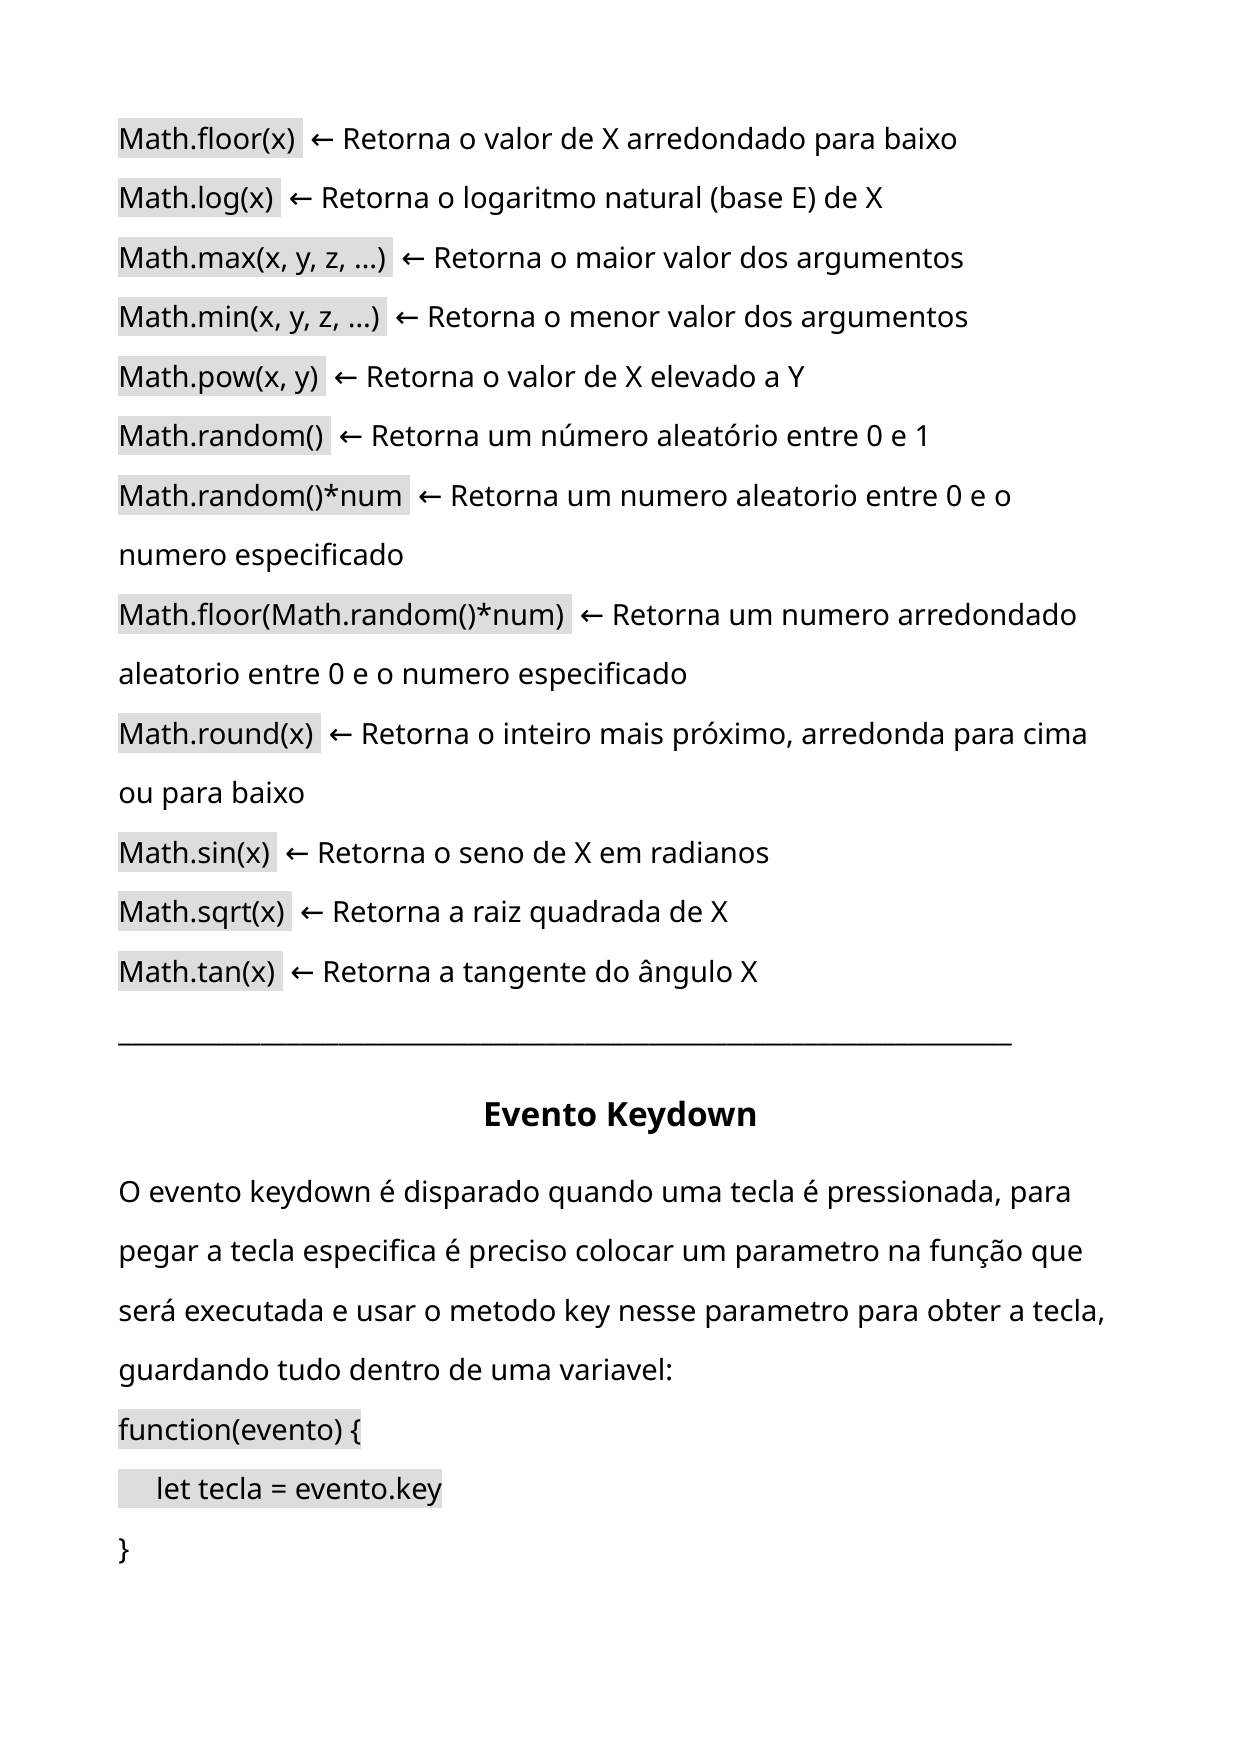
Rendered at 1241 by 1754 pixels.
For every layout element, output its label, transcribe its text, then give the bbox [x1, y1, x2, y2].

text _____________________________________________________________________ [118, 1010, 1122, 1050]
text Math.sqrt(x) ← Retorna a raiz quadrada de X [118, 891, 1122, 931]
text Math.max(x, y, z, …) ← Retorna o maior valor dos argumentos [118, 237, 1122, 277]
text function(evento) { [118, 1409, 1122, 1449]
text } [118, 1528, 1122, 1568]
text Math.floor(x) ← Retorna o valor de X arredondado para baixo [118, 118, 1122, 158]
text Math.min(x, y, z, …) ← Retorna o menor valor dos argumentos [118, 297, 1122, 336]
subtitle Evento Keydown [118, 1091, 1122, 1136]
text Math.pow(x, y) ← Retorna o valor de X elevado a Y [118, 356, 1122, 396]
text Math.random()*num ← Retorna um numero aleatorio entre 0 e o numero especificado [118, 475, 1122, 574]
text Math.tan(x) ← Retorna a tangente do ângulo X [118, 951, 1122, 991]
text Math.floor(Math.random()*num) ← Retorna um numero arredondado aleatorio entre 0 e o numero especificado [118, 594, 1122, 693]
text Math.log(x) ← Retorna o logaritmo natural (base E) de X [118, 178, 1122, 217]
text O evento keydown é disparado quando uma tecla é pressionada, para pegar a tecla especifica é preciso colocar um parametro na função que será executada e usar o metodo key nesse parametro para obter a tecla, guardando tudo dentro de uma variavel: [118, 1171, 1122, 1389]
text let tecla = evento.key [118, 1469, 1122, 1508]
text Math.round(x) ← Retorna o inteiro mais próximo, arredonda para cima ou para baixo [118, 713, 1122, 812]
text Math.random() ← Retorna um número aleatório entre 0 e 1 [118, 416, 1122, 455]
text Math.sin(x) ← Retorna o seno de X em radianos [118, 832, 1122, 872]
